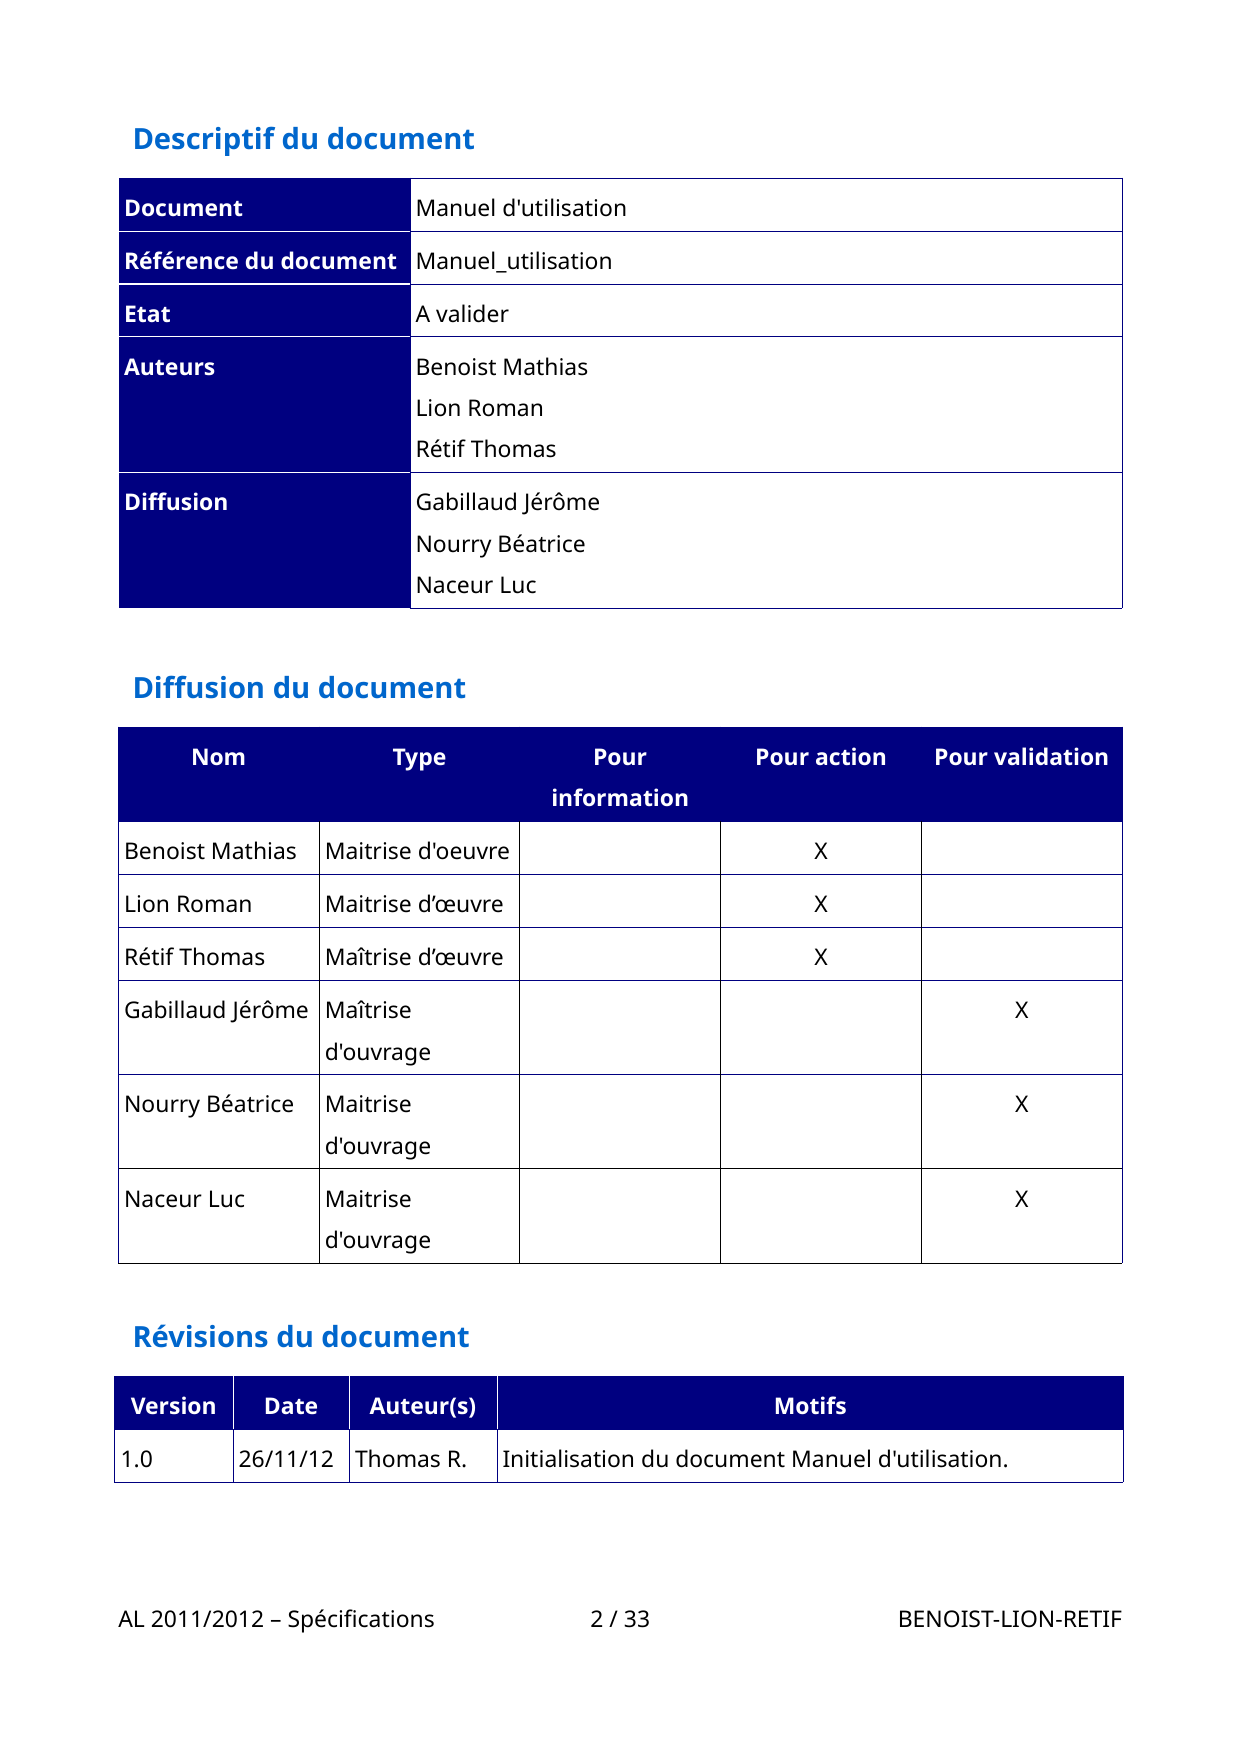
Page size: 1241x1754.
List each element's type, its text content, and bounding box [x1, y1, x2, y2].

table_header Motifs [498, 1377, 1123, 1429]
table_cell X [721, 928, 921, 980]
table_header Manuel d'utilisation [411, 179, 1122, 231]
table_cell [520, 1169, 720, 1262]
table_cell [520, 822, 720, 874]
table_header Version [115, 1377, 233, 1429]
table_header Pour information [520, 728, 720, 821]
table_cell Benoist Mathias [119, 822, 319, 874]
table_header Type [320, 728, 519, 821]
table_header Pour action [721, 728, 921, 821]
table_cell Thomas R. [350, 1430, 497, 1482]
table_cell Nourry Béatrice [119, 1075, 319, 1168]
table_cell [520, 1075, 720, 1168]
table_cell [520, 981, 720, 1074]
table_cell Maîtrise d'ouvrage [320, 981, 519, 1074]
table_cell Maitrise d'ouvrage [320, 1075, 519, 1168]
table_cell Référence du document [119, 232, 410, 283]
table_cell [922, 822, 1122, 874]
table_cell Diffusion [119, 473, 410, 608]
table_cell Naceur Luc [119, 1169, 319, 1262]
table_header Document [119, 179, 410, 231]
table_cell X [922, 1075, 1122, 1168]
table_cell Maîtrise d’œuvre [320, 928, 519, 980]
table_cell [721, 1169, 921, 1262]
table_cell [721, 1075, 921, 1168]
table_cell [520, 928, 720, 980]
table_header Nom [119, 728, 319, 821]
table_cell [922, 928, 1122, 980]
table_cell 26/11/12 [234, 1430, 349, 1482]
table_cell 1.0 [115, 1430, 233, 1482]
table_cell Manuel_utilisation [411, 232, 1122, 283]
subtitle Diffusion du document [132, 667, 1122, 707]
table_cell [520, 875, 720, 927]
table_cell Gabillaud Jérôme [119, 981, 319, 1074]
table_cell A valider [411, 285, 1122, 336]
subtitle Descriptif du document [132, 118, 1122, 158]
table_header Pour validation [922, 728, 1122, 821]
table_cell Lion Roman [119, 875, 319, 927]
table_cell Benoist Mathias Lion Roman Rétif Thomas [411, 337, 1122, 472]
subtitle Révisions du document [132, 1316, 1122, 1356]
table_cell Maitrise d'oeuvre [320, 822, 519, 874]
table_cell X [922, 981, 1122, 1074]
table_cell [922, 875, 1122, 927]
table_cell Initialisation du document Manuel d'utilisation. [498, 1430, 1123, 1482]
table_cell Maitrise d’œuvre [320, 875, 519, 927]
table_header Date [234, 1377, 349, 1429]
table_cell X [721, 875, 921, 927]
table_cell X [721, 822, 921, 874]
table_cell Rétif Thomas [119, 928, 319, 980]
table_cell [721, 981, 921, 1074]
table_cell Gabillaud Jérôme Nourry Béatrice Naceur Luc [411, 473, 1122, 608]
table_header Auteur(s) [350, 1377, 497, 1429]
table_cell Auteurs [119, 337, 410, 472]
table_cell Etat [119, 285, 410, 336]
table_cell Maitrise d'ouvrage [320, 1169, 519, 1262]
table_cell X [922, 1169, 1122, 1262]
